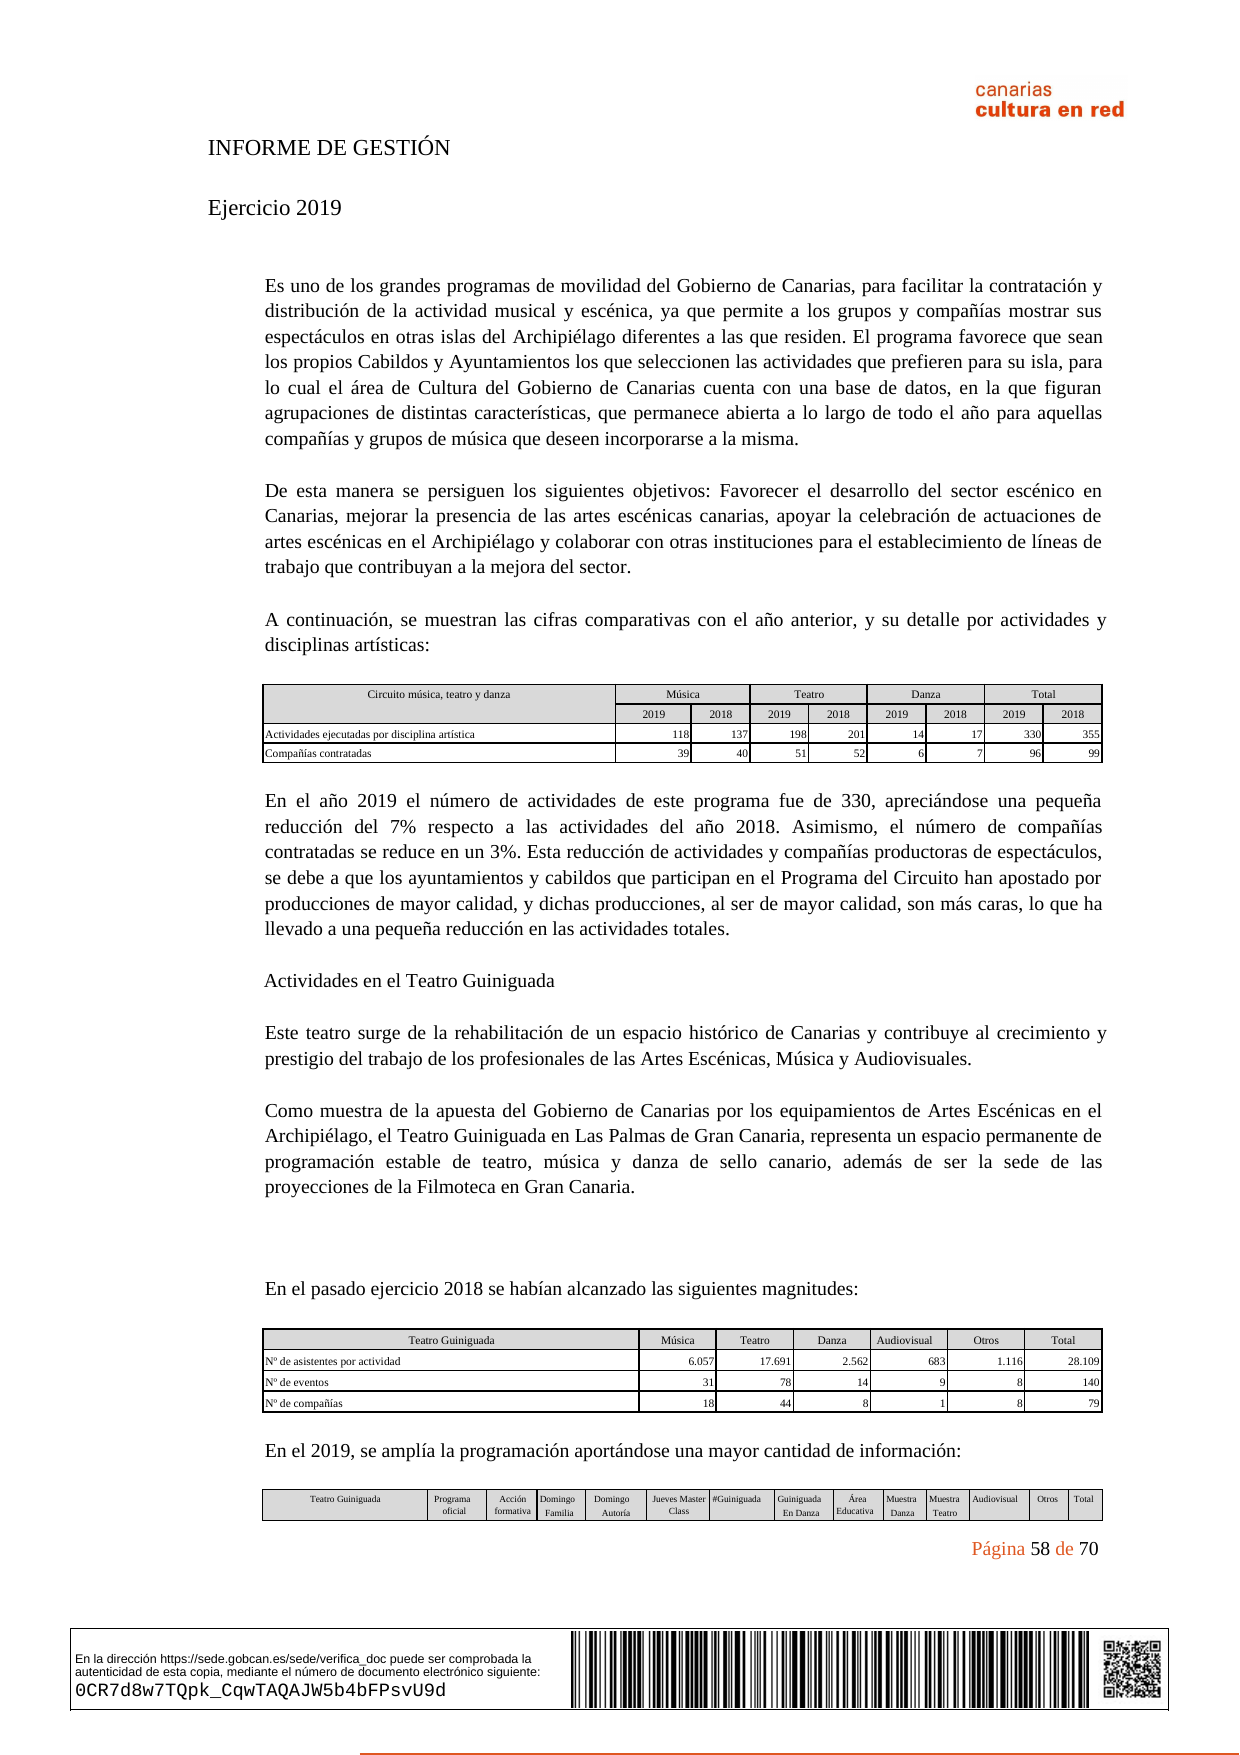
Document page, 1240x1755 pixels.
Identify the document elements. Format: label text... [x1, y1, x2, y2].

table_cell 2019 [985, 705, 1042, 723]
table_cell Actividades ejecutadas por disciplina artística [264, 724, 615, 742]
table_cell 96 [985, 744, 1042, 762]
table_cell 8 [948, 1392, 1024, 1411]
table_cell 8 [948, 1371, 1024, 1390]
table_header Teatro Guiniguada [264, 1330, 638, 1349]
table_header Muestra Teatro [927, 1490, 969, 1520]
table_cell 78 [717, 1371, 793, 1390]
table_header Danza [794, 1330, 870, 1349]
table_cell 40 [692, 744, 749, 762]
table_cell 99 [1044, 744, 1101, 762]
text A continuación, se muestran las cifras comparativas con el año anterior, y su detalle por actividades y disciplinas artísticas: [264, 607, 1109, 656]
table_cell 28.109 [1025, 1350, 1101, 1369]
table_cell Nº de compañías [264, 1392, 638, 1411]
table_header Teatro [751, 685, 866, 703]
table_header Danza [868, 685, 984, 703]
table_header Audiovisual [871, 1330, 947, 1349]
table_cell 7 [927, 744, 984, 762]
table_header Total [1025, 1330, 1101, 1349]
table_cell Nº de asistentes por actividad [264, 1350, 638, 1369]
table_header Programa oficial [428, 1490, 486, 1520]
table_cell 2018 [692, 705, 749, 723]
table_cell 51 [751, 744, 808, 762]
table_cell 52 [809, 744, 866, 762]
table_cell 355 [1044, 724, 1101, 742]
table_cell 1.116 [948, 1350, 1024, 1369]
table_header Teatro [717, 1330, 793, 1349]
table_cell 39 [616, 744, 690, 762]
table_header Teatro Guiniguada [263, 1490, 427, 1520]
table_cell 8 [794, 1392, 870, 1411]
table_header Domingo Familia [538, 1490, 585, 1520]
table_cell 2.562 [794, 1350, 870, 1369]
table_cell 330 [985, 724, 1042, 742]
table_cell 2019 [868, 705, 925, 723]
table_cell 6.057 [640, 1350, 715, 1369]
table_cell 198 [751, 724, 808, 742]
table_cell 201 [809, 724, 866, 742]
table_cell 118 [616, 724, 690, 742]
text Este teatro surge de la rehabilitación de un espacio histórico de Canarias y contribuye al crecimiento y prestigio del trabajo de los profesionales de las Artes Escénicas, Música y Audiovisuales. [264, 1021, 1109, 1069]
table_cell 2018 [1044, 705, 1101, 723]
table_cell 14 [868, 724, 925, 742]
text En el 2019, se amplía la programación aportándose una mayor cantidad de información: [264, 1439, 1096, 1462]
table_cell 9 [871, 1371, 947, 1390]
table_cell 17.691 [717, 1350, 793, 1369]
text Actividades en el Teatro Guiniguada [263, 969, 1109, 992]
table_header Área Educativa [834, 1490, 883, 1520]
table_cell 18 [640, 1392, 715, 1411]
table_cell 140 [1025, 1371, 1101, 1390]
table_header Música [640, 1330, 715, 1349]
text En el año 2019 el número de actividades de este programa fue de 330, apreciándose una pequeña reducción del 7% respecto a las actividades del año 2018. Asimismo, el número de compañías contratadas se reduce en un 3%. Esta reducción de actividades y compañías productoras de espectáculos, se debe a que los ayuntamientos y cabildos que participan en el Programa del Circuito han apostado por producciones de mayor calidad, y dichas producciones, al ser de mayor calidad, son más caras, lo que ha llevado a una pequeña reducción en las actividades totales. [264, 789, 1104, 940]
table_header Guiniguada En Danza [775, 1490, 833, 1520]
table_header Circuito música, teatro y danza [264, 685, 615, 723]
table_cell 6 [868, 744, 925, 762]
table_cell 14 [794, 1371, 870, 1390]
table_header Jueves Master Class [647, 1490, 709, 1520]
table_header Total [1069, 1490, 1102, 1520]
table_cell 1 [871, 1392, 947, 1411]
table_cell 44 [717, 1392, 793, 1411]
text De esta manera se persiguen los siguientes objetivos: Favorecer el desarrollo del sector escénico en Canarias, mejorar la presencia de las artes escénicas canarias, apoyar la celebración de actuaciones de artes escénicas en el Archipiélago y colaborar con otras instituciones para el establecimiento de líneas de trabajo que contribuyan a la mejora del sector. [264, 479, 1103, 578]
table_cell 683 [871, 1350, 947, 1369]
table_header Otros [1030, 1490, 1068, 1520]
table_header Audiovisual [970, 1490, 1029, 1520]
table_header Otros [948, 1330, 1024, 1349]
table_header Total [985, 685, 1101, 703]
table_header Música [616, 685, 749, 703]
table_cell 2019 [616, 705, 690, 723]
table_cell 31 [640, 1371, 715, 1390]
table_cell 2019 [751, 705, 808, 723]
table_cell 17 [927, 724, 984, 742]
table_header Acción formativa [487, 1490, 536, 1520]
table_cell 79 [1025, 1392, 1101, 1411]
text En el pasado ejercicio 2018 se habían alcanzado las siguientes magnitudes: [264, 1277, 1096, 1300]
table_header #Guiniguada [710, 1490, 774, 1520]
table_cell 137 [692, 724, 749, 742]
text Como muestra de la apuesta del Gobierno de Canarias por los equipamientos de Artes Escénicas en el Archipiélago, el Teatro Guiniguada en Las Palmas de Gran Canaria, representa un espacio permanente de programación estable de teatro, música y danza de sello canario, además de ser la sede de las proyecciones de la Filmoteca en Gran Canaria. [264, 1098, 1104, 1198]
table_cell Compañías contratadas [264, 744, 615, 762]
table_cell 2018 [809, 705, 866, 723]
table_cell 2018 [927, 705, 984, 723]
text Es uno de los grandes programas de movilidad del Gobierno de Canarias, para facilitar la contratación y distribución de la actividad musical y escénica, ya que permite a los grupos y compañías mostrar sus espectáculos en otras islas del Archipiélago diferentes a las que residen. El programa favorece que sean los propios Cabildos y Ayuntamientos los que seleccionen las actividades que prefieren para su isla, para lo cual el área de Cultura del Gobierno de Canarias cuenta con una base de datos, en la que figuran agrupaciones de distintas características, que permanece abierta a lo largo de todo el año para aquellas compañías y grupos de música que deseen incorporarse a la misma. [264, 274, 1104, 449]
table_header Muestra Danza [884, 1490, 926, 1520]
table_cell Nº de eventos [264, 1371, 638, 1390]
table_header Domingo Autoría [586, 1490, 646, 1520]
